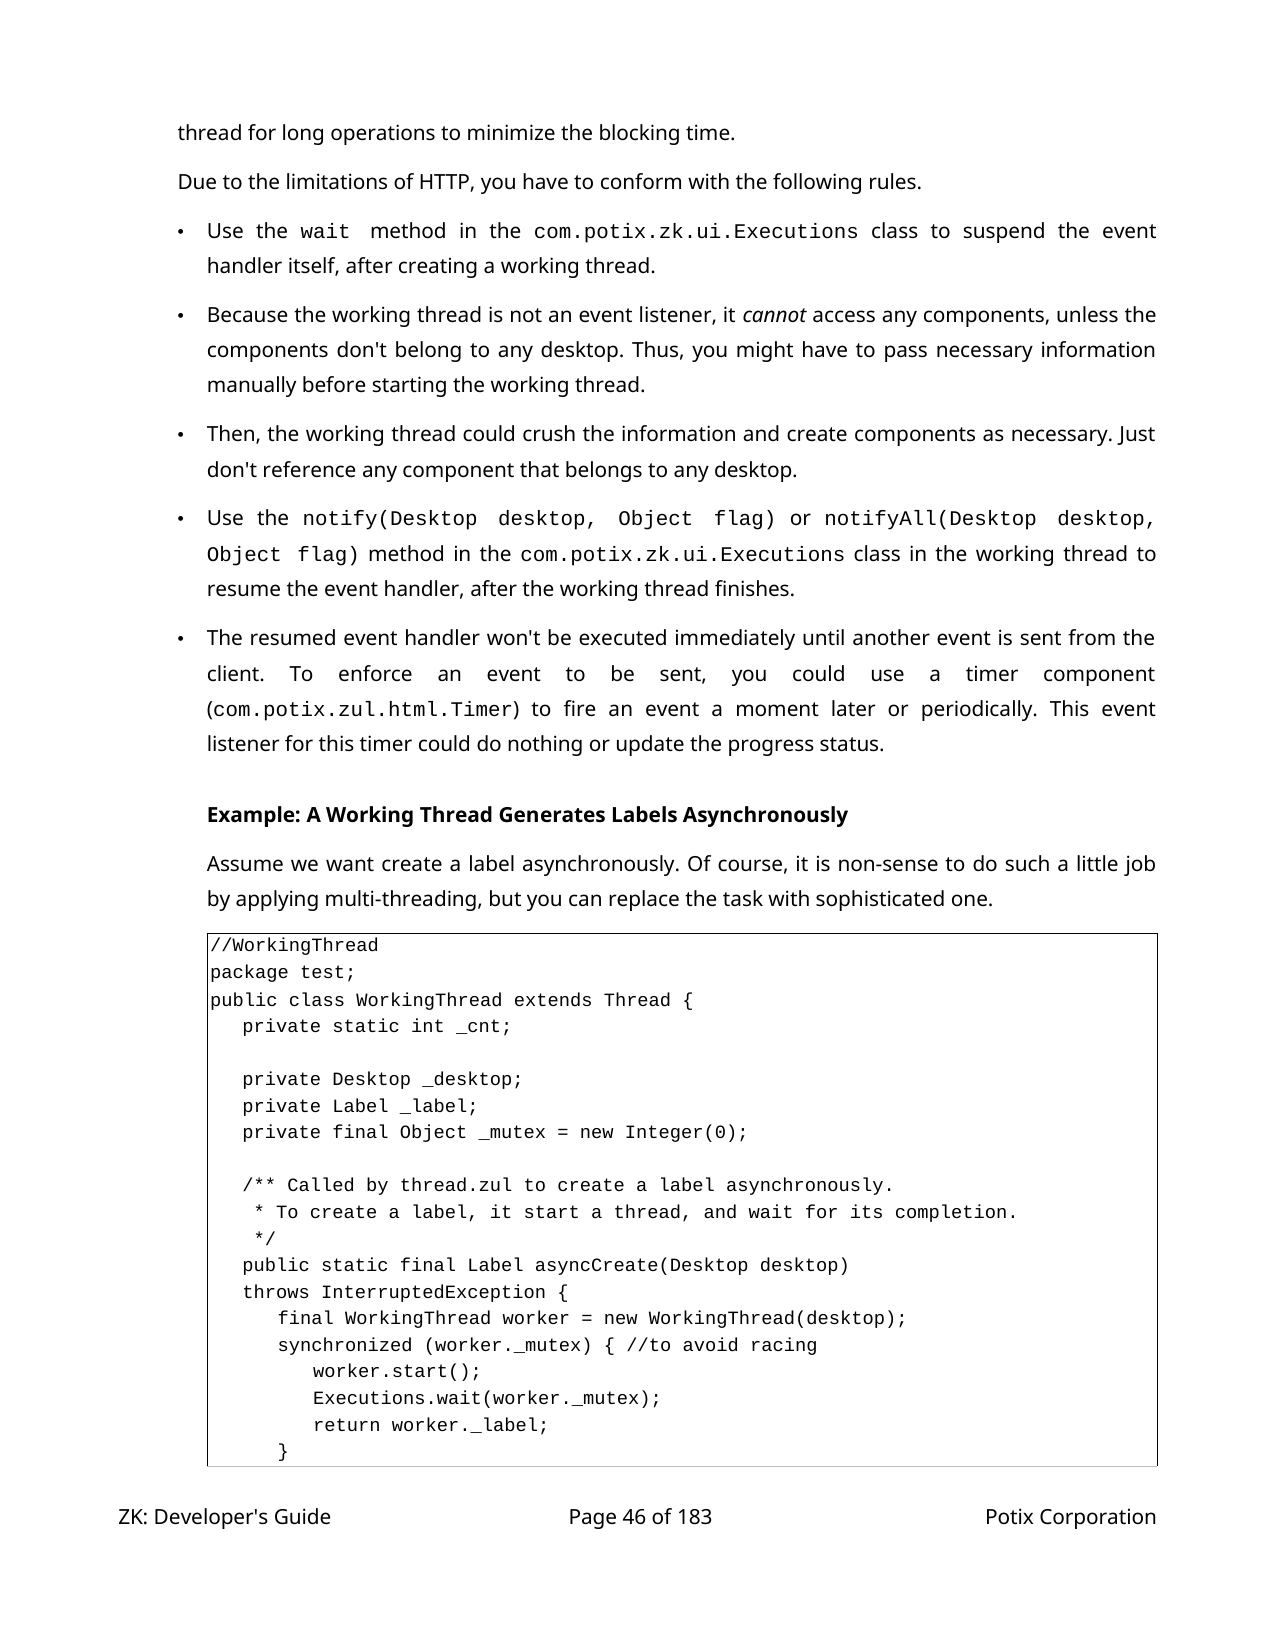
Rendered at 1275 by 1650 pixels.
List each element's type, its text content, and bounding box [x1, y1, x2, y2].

text Assume we want create a label asynchronously. Of course, it is non-sense to do such a little job by applying multi-threading, but you can replace the task with sophisticated one. [207, 849, 1157, 912]
list Use the wait method in the com.potix.zk.ui.Executions class to suspend the event handler itself, after creating a working thread. [177, 216, 1157, 279]
text Due to the limitations of HTTP, you have to conform with the following rules. [177, 167, 1157, 195]
list Then, the working thread could crush the information and create components as necessary. Just don't reference any component that belongs to any desktop. [177, 419, 1157, 483]
subtitle Example: A Working Thread Generates Labels Asynchronously [207, 800, 1157, 828]
text public class WorkingThread extends Thread { private static int _cnt; private Desktop _desktop; private Label _label; private final Object _mutex = new Integer(0); /** Called by thread.zul to create a label asynchronously. * To create a label, it start a thread, and wait for its completion. */ public static final Label asyncCreate(Desktop desktop) throws InterruptedException { final WorkingThread worker = new WorkingThread(desktop); synchronized (worker._mutex) { //to avoid racing worker.start(); Executions.wait(worker._mutex); return worker._label; } [208, 987, 1157, 1466]
text thread for long operations to minimize the blocking time. [177, 118, 1157, 146]
text package test; [208, 960, 1157, 984]
text //WorkingThread [208, 934, 1157, 957]
list The resumed event handler won't be executed immediately until another event is sent from the client. To enforce an event to be sent, you could use a timer component (com.potix.zul.html.Timer) to fire an event a moment later or periodically. This event listener for this timer could do nothing or update the progress status. [177, 623, 1157, 758]
list Use the notify(Desktop desktop, Object flag) or notifyAll(Desktop desktop, Object flag) method in the com.potix.zk.ui.Executions class in the working thread to resume the event handler, after the working thread finishes. [177, 503, 1157, 603]
list Because the working thread is not an event listener, it cannot access any components, unless the components don't belong to any desktop. Thus, you might have to pass necessary information manually before starting the working thread. [177, 300, 1157, 399]
